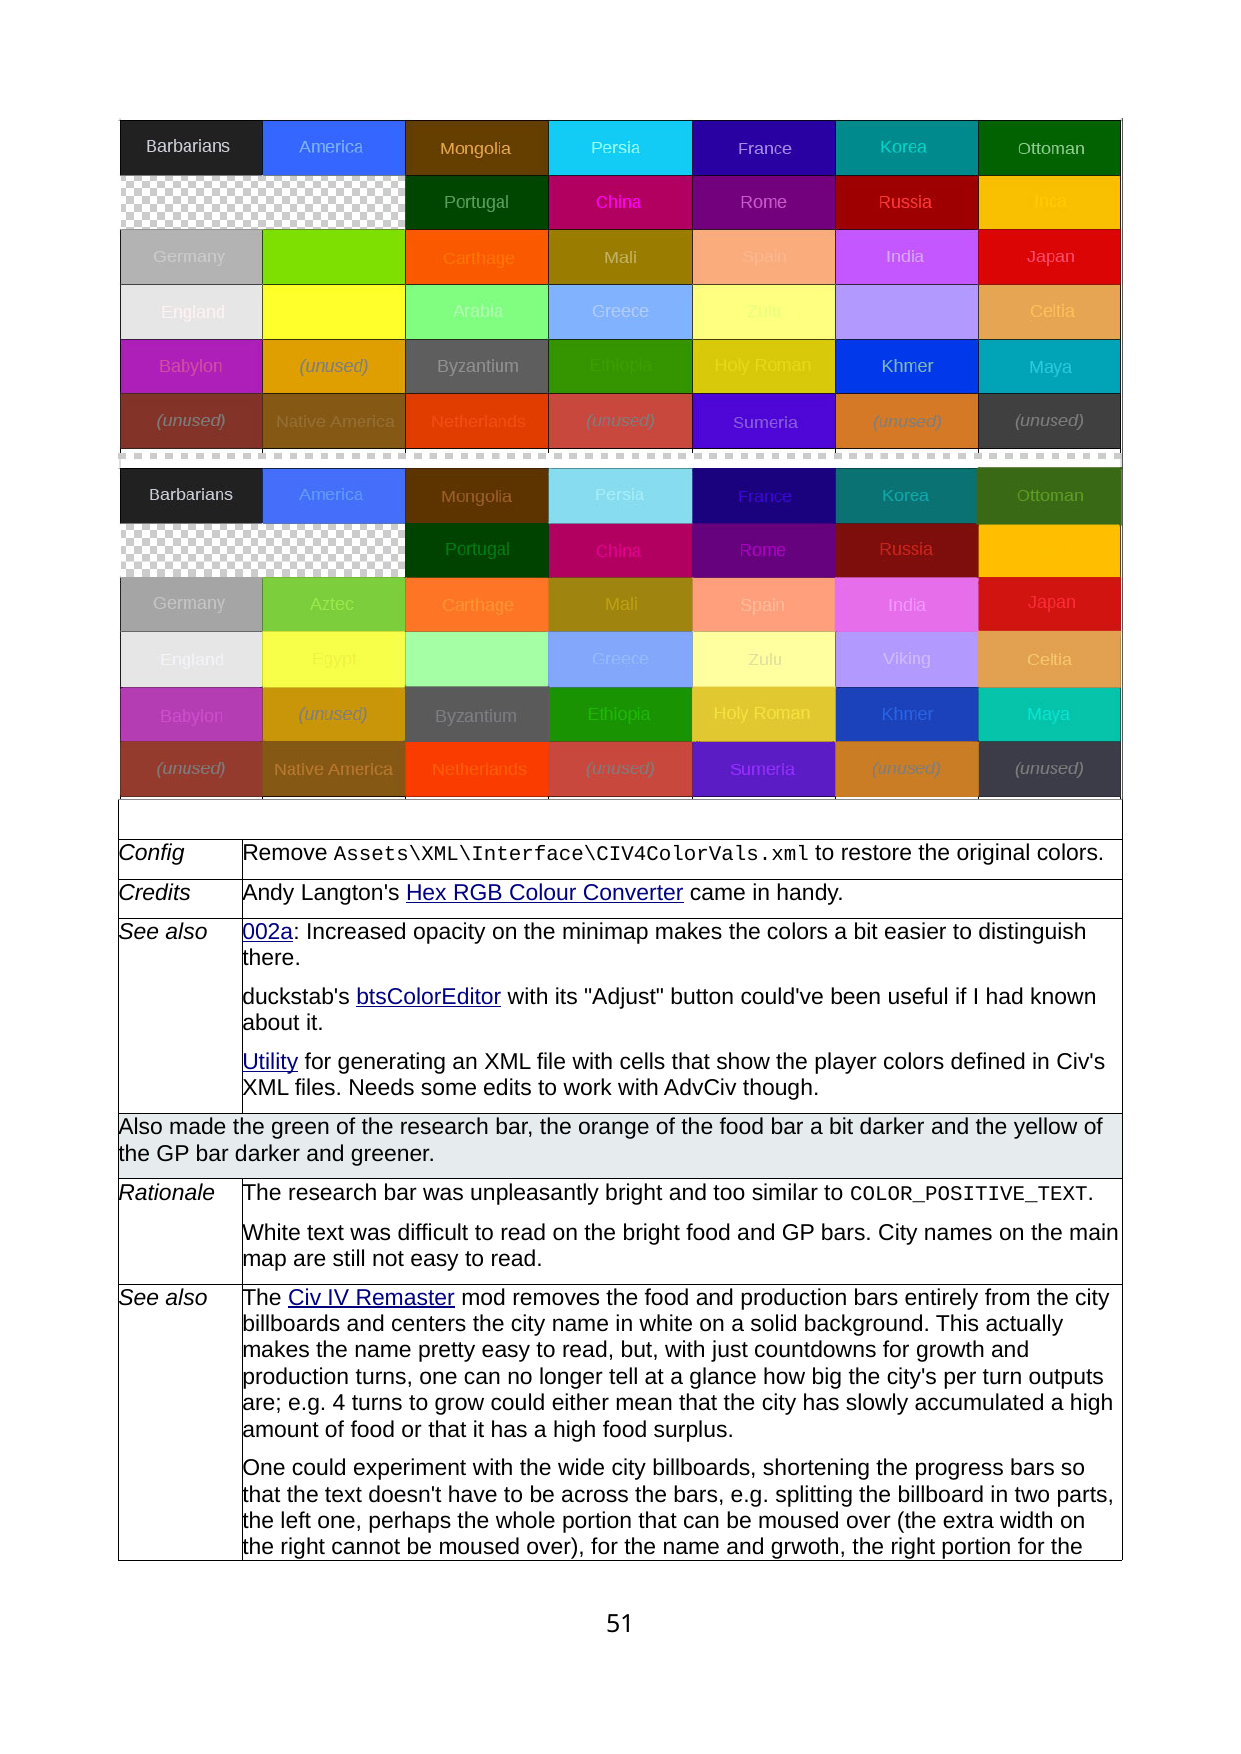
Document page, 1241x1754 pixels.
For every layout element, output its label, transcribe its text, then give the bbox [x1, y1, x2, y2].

table_cell [119, 800, 1122, 839]
table_cell The research bar was unpleasantly bright and too similar to COLOR_POSITIVE_TEXT. White text was difficult to read on the bright food and GP bars. City names on the main map are still not easy to read. [243, 1179, 1122, 1284]
table_cell Config [119, 840, 242, 879]
table_cell See also [119, 1285, 242, 1560]
table_cell Andy Langton's Hex RGB Colour Converter came in handy. [243, 880, 1122, 918]
table_cell See also [119, 919, 242, 1113]
table_cell 002a: Increased opacity on the minimap makes the colors a bit easier to distinguish there. duckstab's btsColorEditor with its "Adjust" button could've been useful if I had known about it. Utility for generating an XML file with cells that show the player colors defined in Civ's XML files. Needs some edits to work with AdvCiv though. [243, 919, 1122, 1113]
table_cell The Civ IV Remaster mod removes the food and production bars entirely from the city billboards and centers the city name in white on a solid background. This actually makes the name pretty easy to read, but, with just countdowns for growth and production turns, one can no longer tell at a glance how big the city's per turn outputs are; e.g. 4 turns to grow could either mean that the city has slowly accumulated a high amount of food or that it has a high food surplus. One could experiment with the wide city billboards, shortening the progress bars so that the text doesn't have to be across the bars, e.g. splitting the billboard in two parts, the left one, perhaps the whole portion that can be moused over (the extra width on the right cannot be moused over), for the name and grwoth, the right portion for the [243, 1285, 1122, 1560]
table_cell Rationale [119, 1179, 242, 1284]
table_cell Remove Assets\XML\Interface\CIV4ColorVals.xml to restore the original colors. [243, 840, 1122, 879]
table_cell Also made the green of the research bar, the orange of the food bar a bit darker and the yellow of the GP bar darker and greener. [119, 1114, 1122, 1178]
picture [118, 118, 1123, 800]
table_cell Credits [119, 880, 242, 918]
